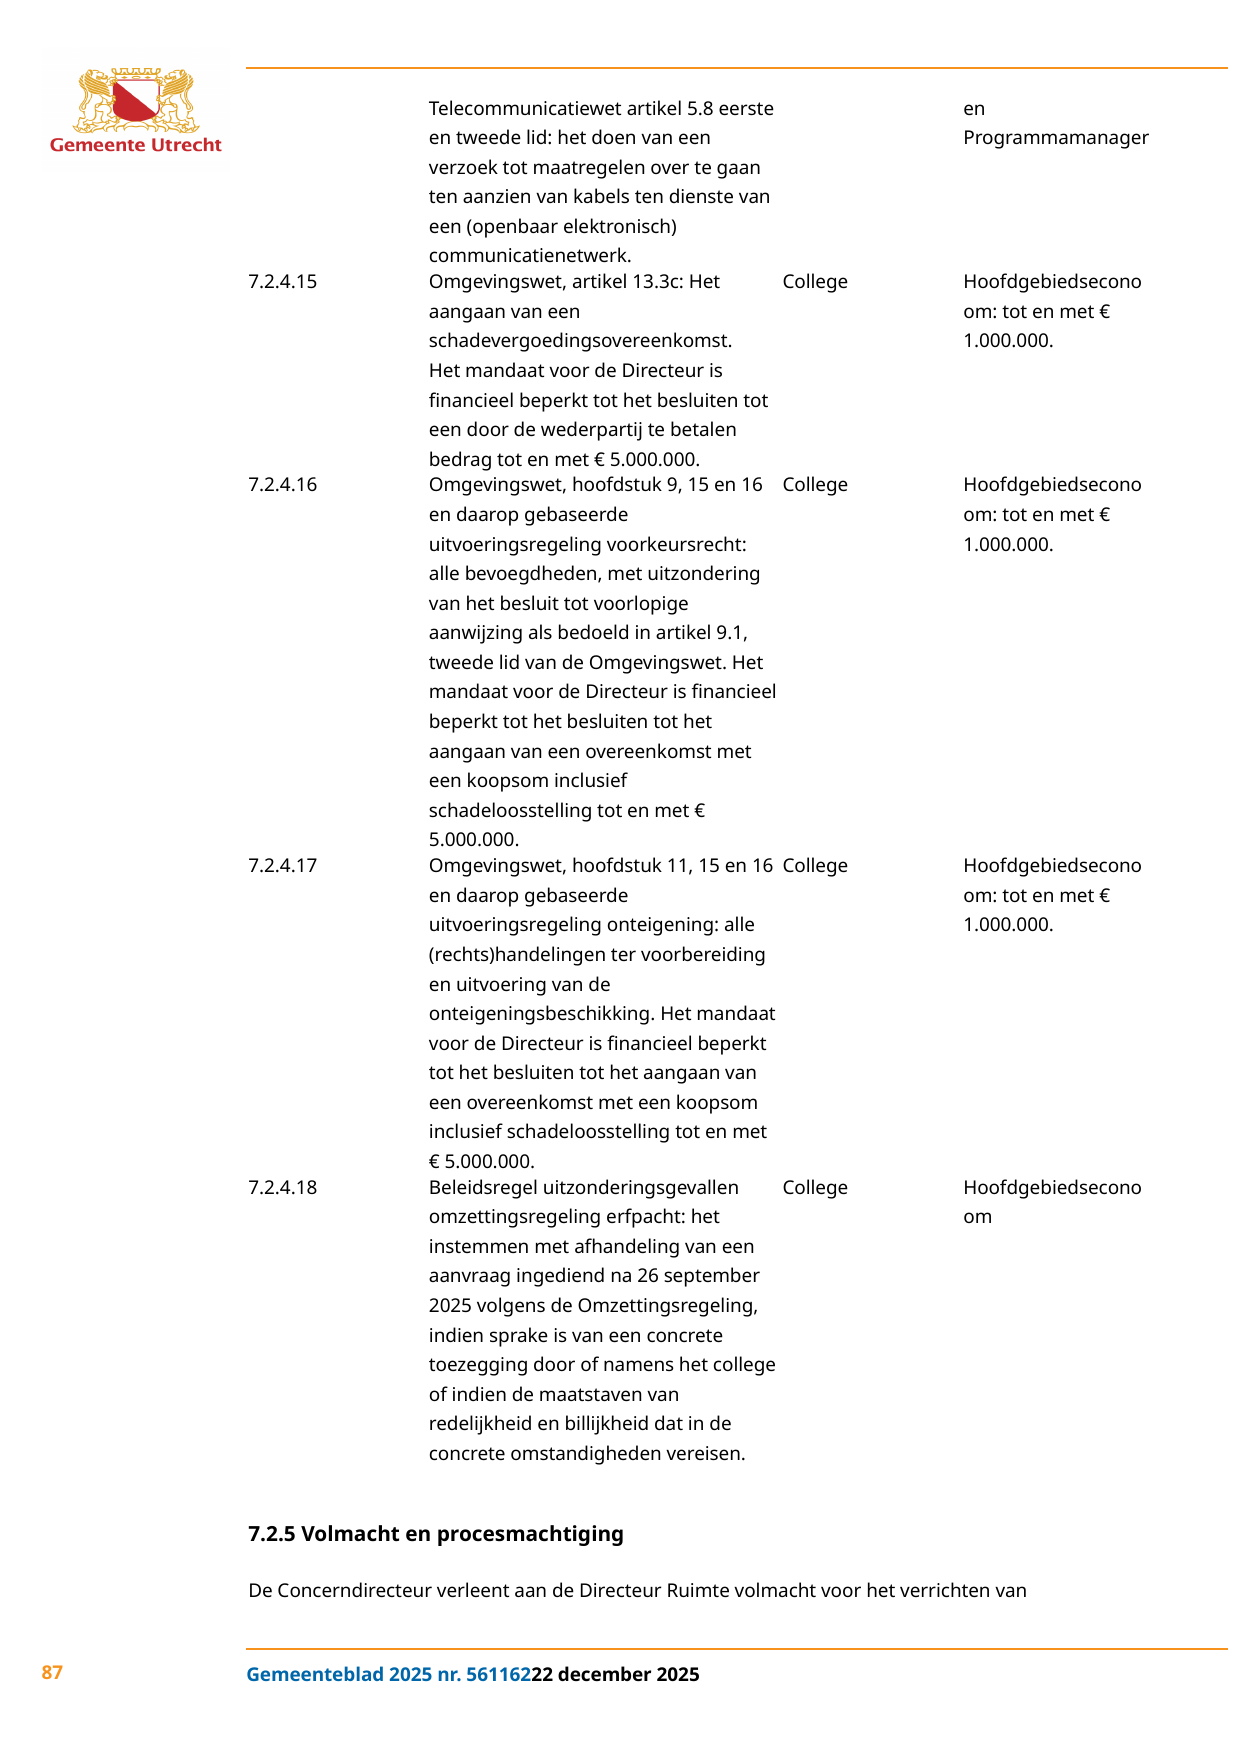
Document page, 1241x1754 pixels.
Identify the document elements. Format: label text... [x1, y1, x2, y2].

table_cell Beleidsregel uitzonderingsgevallen omzettingsregeling erfpacht: het instemmen met afhandeling van een aanvraag ingediend na 26 september 2025 volgens de Omzettingsregeling, indien sprake is van een concrete toezegging door of namens het college of indien de maatstaven van redelijkheid en billijkheid dat in de concrete omstandigheden vereisen. [429, 1174, 782, 1466]
table_cell [782, 95, 963, 268]
table_cell Hoofdgebiedseconoom: tot en met € 1.000.000. [963, 853, 1152, 1174]
picture [41, 47, 231, 172]
table_cell Hoofdgebiedseconoom [963, 1174, 1152, 1466]
table_cell 7.2.4.17 [248, 853, 429, 1174]
table_cell College [782, 472, 963, 852]
table_cell 7.2.4.15 [248, 269, 429, 472]
text De Concerndirecteur verleent aan de Directeur Ruimte volmacht voor het verrichten van [248, 1578, 1152, 1603]
table_cell [248, 95, 429, 268]
table_cell College [782, 1174, 963, 1466]
table_cell Hoofdgebiedseconoom: tot en met € 1.000.000. [963, 472, 1152, 852]
table_cell College [782, 853, 963, 1174]
text 7.2.5 Volmacht en procesmachtiging [248, 1519, 1152, 1548]
table_cell Omgevingswet, hoofdstuk 9, 15 en 16 en daarop gebaseerde uitvoeringsregeling voorkeursrecht: alle bevoegdheden, met uitzondering van het besluit tot voorlopige aanwijzing als bedoeld in artikel 9.1, tweede lid van de Omgevingswet. Het mandaat voor de Directeur is financieel beperkt tot het besluiten tot het aangaan van een overeenkomst met een koopsom inclusief schadeloosstelling tot en met € 5.000.000. [429, 472, 782, 852]
table_cell 7.2.4.18 [248, 1174, 429, 1466]
table_cell Omgevingswet, hoofdstuk 11, 15 en 16 en daarop gebaseerde uitvoeringsregeling onteigening: alle (rechts)handelingen ter voorbereiding en uitvoering van de onteigeningsbeschikking. Het mandaat voor de Directeur is financieel beperkt tot het besluiten tot het aangaan van een overeenkomst met een koopsom inclusief schadeloosstelling tot en met € 5.000.000. [429, 853, 782, 1174]
table_cell Omgevingswet, artikel 13.3c: Het aangaan van een schadevergoedingsovereenkomst. Het mandaat voor de Directeur is financieel beperkt tot het besluiten tot een door de wederpartij te betalen bedrag tot en met € 5.000.000. [429, 269, 782, 472]
table_cell College [782, 269, 963, 472]
table_cell en Programmamanager [963, 95, 1152, 268]
table_cell Hoofdgebiedseconoom: tot en met € 1.000.000. [963, 269, 1152, 472]
table_cell 7.2.4.16 [248, 472, 429, 852]
table_cell Telecommunicatiewet artikel 5.8 eerste en tweede lid: het doen van een verzoek tot maatregelen over te gaan ten aanzien van kabels ten dienste van een (openbaar elektronisch) communicatienetwerk. [429, 95, 782, 268]
